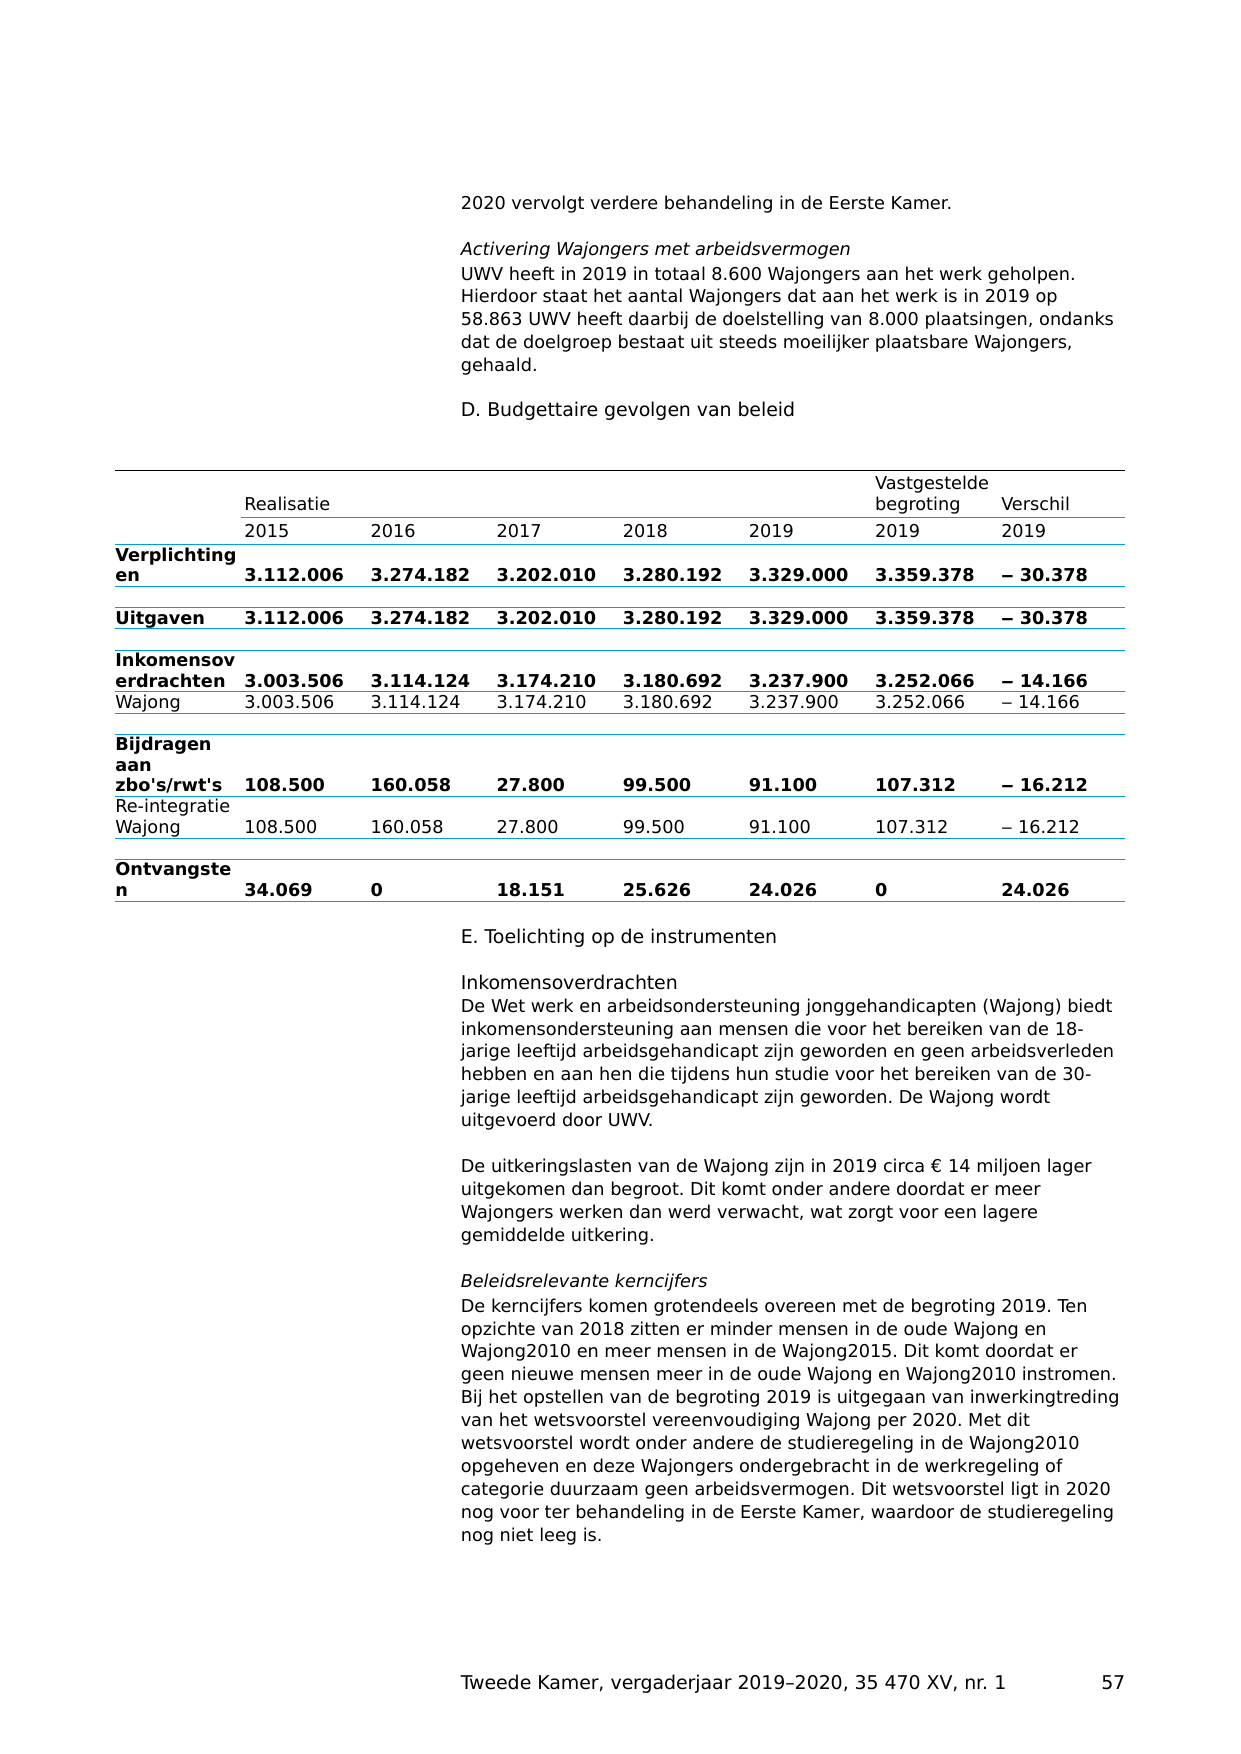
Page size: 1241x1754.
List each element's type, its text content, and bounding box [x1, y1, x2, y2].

table_cell [115, 839, 241, 859]
table_cell 99.500 [620, 797, 746, 838]
table_cell 3.274.182 [368, 608, 493, 628]
text De kerncijfers komen grotendeels overeen met de begroting 2019. Ten opzichte van 2018 zitten er minder mensen in de oude Wajong en Wajong2010 en meer mensen in de Wajong2015. Dit komt doordat er geen nieuwe mensen meer in de oude Wajong en Wajong2010 instromen. Bij het opstellen van de begroting 2019 is uitgegaan van inwerkingtreding van het wetsvoorstel vereenvoudiging Wajong per 2020. Met dit wetsvoorstel wordt onder andere de studieregeling in de Wajong2010 opgeheven en deze Wajongers ondergebracht in de werkregeling of categorie duurzaam geen arbeidsvermogen. Dit wetsvoorstel ligt in 2020 nog voor ter behandeling in de Eerste Kamer, waardoor de studieregeling nog niet leeg is. [461, 1294, 1125, 1546]
table_cell 107.312 [872, 797, 998, 838]
table_cell [494, 587, 620, 607]
table_cell [746, 714, 872, 733]
table_cell 3.180.692 [620, 651, 746, 691]
table_cell [115, 587, 241, 607]
table_cell Inkomensoverdrachten [115, 651, 241, 691]
table_cell [368, 587, 493, 607]
table_cell 34.069 [241, 860, 367, 901]
text UWV heeft in 2019 in totaal 8.600 Wajongers aan het werk geholpen. Hierdoor staat het aantal Wajongers dat aan het werk is in 2019 op 58.863 UWV heeft daarbij de doelstelling van 8.000 plaatsingen, ondanks dat de doelgroep bestaat uit steeds moeilijker plaatsbare Wajongers, gehaald. [461, 262, 1125, 376]
table_cell 24.026 [998, 860, 1125, 901]
table_cell 3.359.378 [872, 608, 998, 628]
table_cell [620, 714, 746, 733]
table_cell 160.058 [368, 797, 493, 838]
table_cell 0 [872, 860, 998, 901]
table_cell Verplichtingen [115, 545, 241, 586]
table_cell 3.174.210 [494, 651, 620, 691]
title Inkomensoverdrachten [461, 972, 1125, 994]
table_cell ‒ 30.378 [998, 608, 1125, 628]
text 2020 vervolgt verdere behandeling in de Eerste Kamer. [461, 191, 1125, 214]
table_cell 24.026 [746, 860, 872, 901]
table_cell [746, 839, 872, 859]
table_cell ‒ 14.166 [998, 692, 1125, 712]
table_cell [115, 714, 241, 733]
table_cell ‒ 30.378 [998, 545, 1125, 586]
table_cell 3.003.506 [241, 692, 367, 712]
table_cell 3.252.066 [872, 692, 998, 712]
table_cell 3.252.066 [872, 651, 998, 691]
table_cell ‒ 16.212 [998, 797, 1125, 838]
table_cell Realisatie [241, 471, 872, 517]
table_cell [241, 629, 367, 649]
table_cell 3.274.182 [368, 545, 493, 586]
table_cell 3.003.506 [241, 651, 367, 691]
table_cell 3.329.000 [746, 545, 872, 586]
table_cell [494, 714, 620, 733]
text Activering Wajongers met arbeidsvermogen [461, 237, 1125, 259]
table_cell 3.237.900 [746, 651, 872, 691]
table_cell [746, 629, 872, 649]
table_cell [872, 587, 998, 607]
title D. Budgettaire gevolgen van beleid [461, 399, 1125, 421]
table_cell 3.280.192 [620, 608, 746, 628]
table_cell 160.058 [368, 735, 493, 796]
table_cell 2018 [620, 518, 746, 544]
table_cell [872, 629, 998, 649]
table_cell [241, 714, 367, 733]
table_cell 108.500 [241, 797, 367, 838]
table_cell [241, 839, 367, 859]
table_cell 27.800 [494, 797, 620, 838]
table_cell 91.100 [746, 797, 872, 838]
text De uitkeringslasten van de Wajong zijn in 2019 circa € 14 miljoen lager uitgekomen dan begroot. Dit komt onder andere doordat er meer Wajongers werken dan werd verwacht, wat zorgt voor een lagere gemiddelde uitkering. [461, 1154, 1125, 1246]
title E. Toelichting op de instrumenten [461, 926, 1125, 948]
table_cell 3.112.006 [241, 545, 367, 586]
table_cell [368, 839, 493, 859]
table_cell 2016 [368, 518, 493, 544]
table_cell [494, 629, 620, 649]
table_cell ‒ 16.212 [998, 735, 1125, 796]
table_cell 27.800 [494, 735, 620, 796]
table_cell [872, 839, 998, 859]
table_cell 3.237.900 [746, 692, 872, 712]
table_cell 2019 [746, 518, 872, 544]
table_cell [998, 714, 1125, 733]
table_cell [998, 839, 1125, 859]
table_cell 108.500 [241, 735, 367, 796]
table_cell [746, 587, 872, 607]
table_cell [998, 629, 1125, 649]
table_cell 2019 [998, 518, 1125, 544]
table_cell Ontvangsten [115, 860, 241, 901]
table_cell Vastgestelde begroting [872, 471, 998, 517]
table_cell 3.114.124 [368, 692, 493, 712]
table_cell 3.359.378 [872, 545, 998, 586]
table_cell 3.329.000 [746, 608, 872, 628]
table_cell 2015 [241, 518, 367, 544]
table_cell [620, 629, 746, 649]
table_cell Uitgaven [115, 608, 241, 628]
table_cell [494, 839, 620, 859]
text Beleidsrelevante kerncijfers [461, 1269, 1125, 1292]
table_cell 2019 [872, 518, 998, 544]
table_cell 91.100 [746, 735, 872, 796]
table_cell 3.280.192 [620, 545, 746, 586]
table_cell [241, 587, 367, 607]
table_cell Verschil [998, 471, 1125, 517]
table_cell 3.202.010 [494, 545, 620, 586]
table_cell 107.312 [872, 735, 998, 796]
table_cell 18.151 [494, 860, 620, 901]
table_cell 3.180.692 [620, 692, 746, 712]
table_cell [872, 714, 998, 733]
table_cell 2017 [494, 518, 620, 544]
table_cell ‒ 14.166 [998, 651, 1125, 691]
table_cell Bijdragen aan zbo's/rwt's [115, 735, 241, 796]
table_cell 3.112.006 [241, 608, 367, 628]
table_cell Re-integratie Wajong [115, 797, 241, 838]
table_cell [115, 471, 241, 544]
table_cell [620, 839, 746, 859]
table_cell [115, 629, 241, 649]
table_cell [998, 587, 1125, 607]
table_cell Wajong [115, 692, 241, 712]
table_cell 3.202.010 [494, 608, 620, 628]
table_cell [368, 714, 493, 733]
table_cell [620, 587, 746, 607]
table_cell 25.626 [620, 860, 746, 901]
table_cell 99.500 [620, 735, 746, 796]
table_cell [368, 629, 493, 649]
table_cell 0 [368, 860, 493, 901]
table_cell 3.114.124 [368, 651, 493, 691]
text De Wet werk en arbeidsondersteuning jonggehandicapten (Wajong) biedt inkomensondersteuning aan mensen die voor het bereiken van de 18-jarige leeftijd arbeidsgehandicapt zijn geworden en geen arbeidsverleden hebben en aan hen die tijdens hun studie voor het bereiken van de 30-jarige leeftijd arbeidsgehandicapt zijn geworden. De Wajong wordt uitgevoerd door UWV. [461, 994, 1125, 1131]
table_cell 3.174.210 [494, 692, 620, 712]
table_header Tabel 35 Begrotingsgefinancierde uitgaven en ontvangsten artikel 4 (bedragen x € 1.000) [115, 445, 1125, 470]
